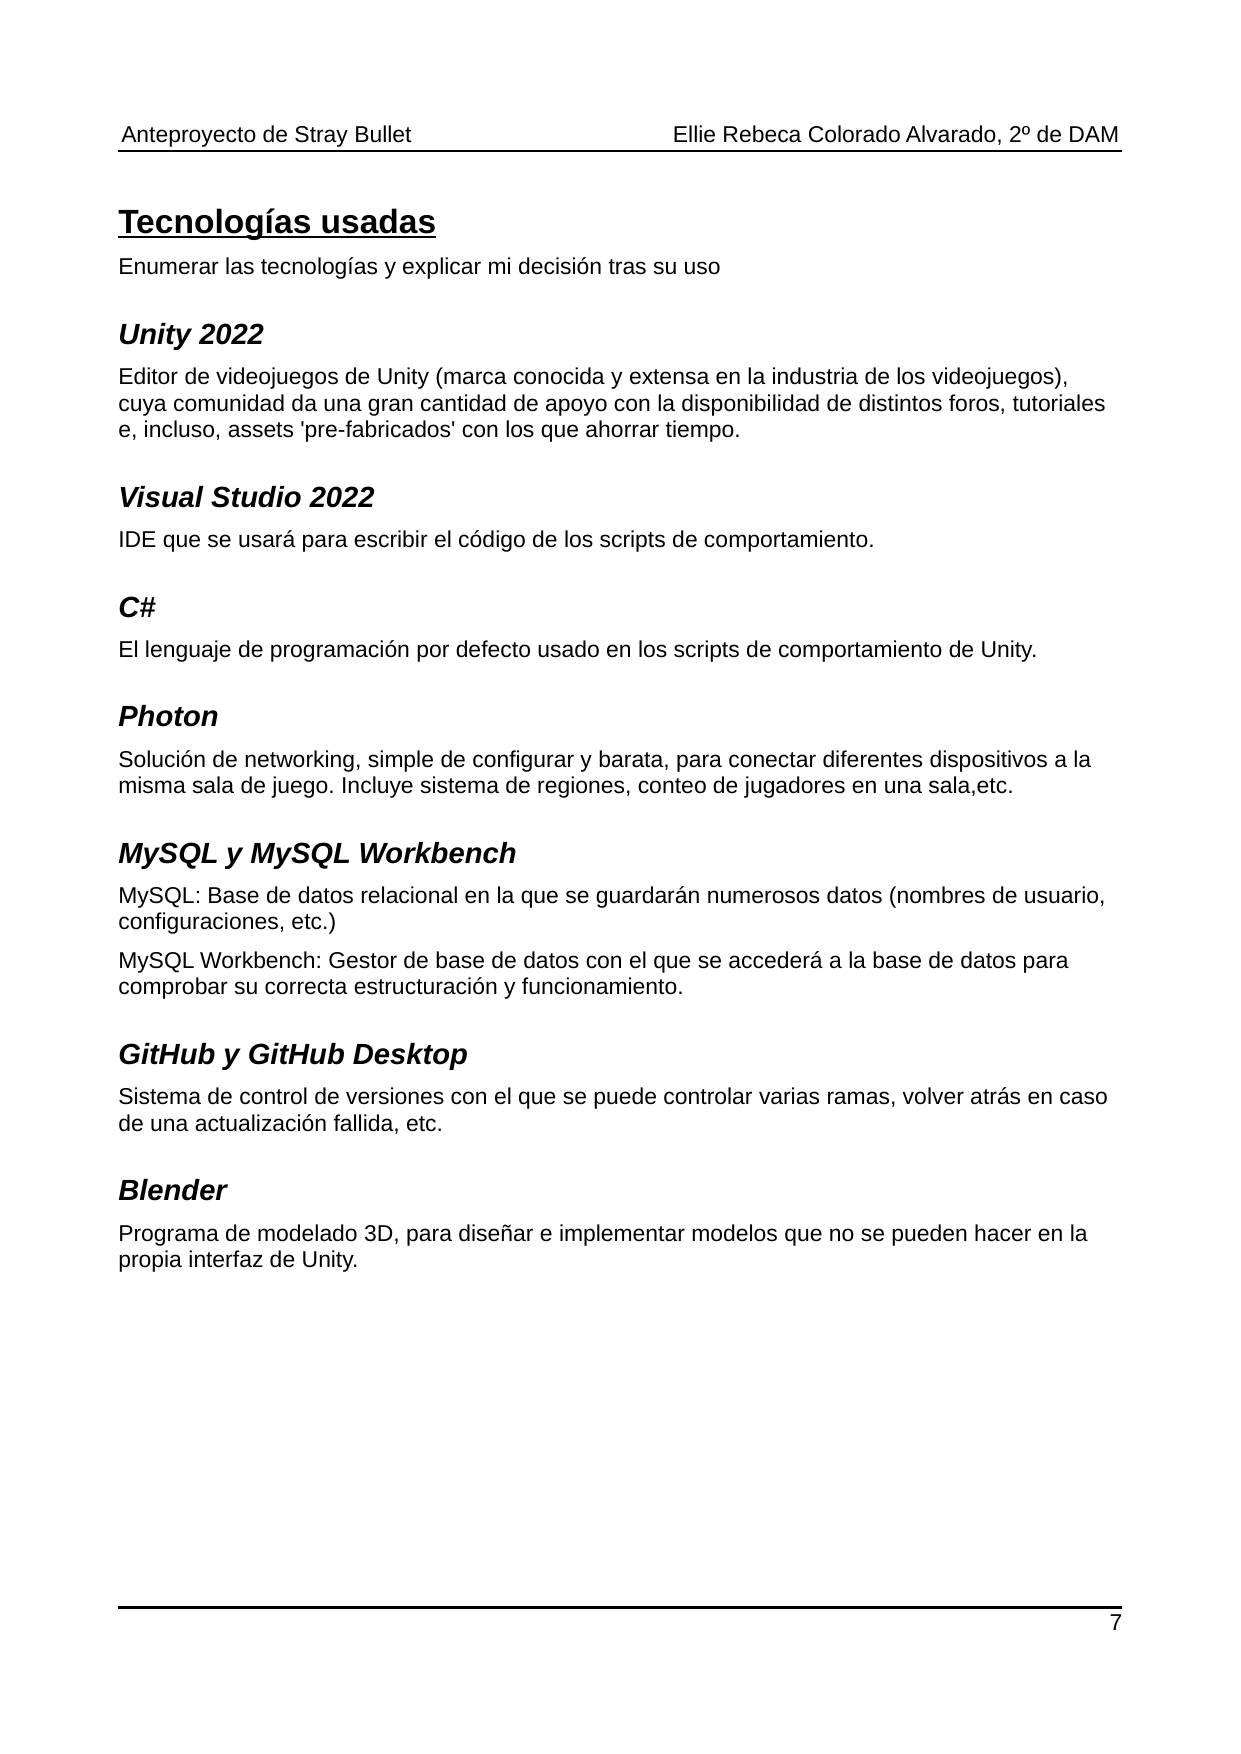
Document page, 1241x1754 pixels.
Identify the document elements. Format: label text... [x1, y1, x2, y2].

text MySQL Workbench: Gestor de base de datos con el que se accederá a la base de datos para comprobar su correcta estructuración y funcionamiento. [118, 947, 1122, 1000]
subtitle Photon [118, 699, 1122, 733]
subtitle Visual Studio 2022 [118, 480, 1122, 513]
subtitle GitHub y GitHub Desktop [118, 1037, 1122, 1071]
text Enumerar las tecnologías y explicar mi decisión tras su uso [118, 253, 1122, 279]
subtitle Unity 2022 [118, 317, 1122, 351]
text IDE que se usará para escribir el código de los scripts de comportamiento. [118, 526, 1122, 552]
subtitle Blender [118, 1173, 1122, 1207]
subtitle MySQL y MySQL Workbench [118, 836, 1122, 869]
text El lenguaje de programación por defecto usado en los scripts de comportamiento de Unity. [118, 636, 1122, 662]
text Editor de videojuegos de Unity (marca conocida y extensa en la industria de los videojuegos), cuya comunidad da una gran cantidad de apoyo con la disponibilidad de distintos foros, tutoriales e, incluso, assets 'pre-fabricados' con los que ahorrar tiempo. [118, 363, 1122, 442]
text Programa de modelado 3D, para diseñar e implementar modelos que no se pueden hacer en la propia interfaz de Unity. [118, 1219, 1122, 1272]
text Sistema de control de versiones con el que se puede controlar varias ramas, volver atrás en caso de una actualización fallida, etc. [118, 1083, 1122, 1136]
text Solución de networking, simple de configurar y barata, para conectar diferentes dispositivos a la misma sala de juego. Incluye sistema de regiones, conteo de jugadores en una sala,etc. [118, 746, 1122, 798]
subtitle C# [118, 589, 1122, 623]
subtitle Tecnologías usadas [118, 202, 1122, 241]
text MySQL: Base de datos relacional en la que se guardarán numerosos datos (nombres de usuario, configuraciones, etc.) [118, 882, 1122, 934]
